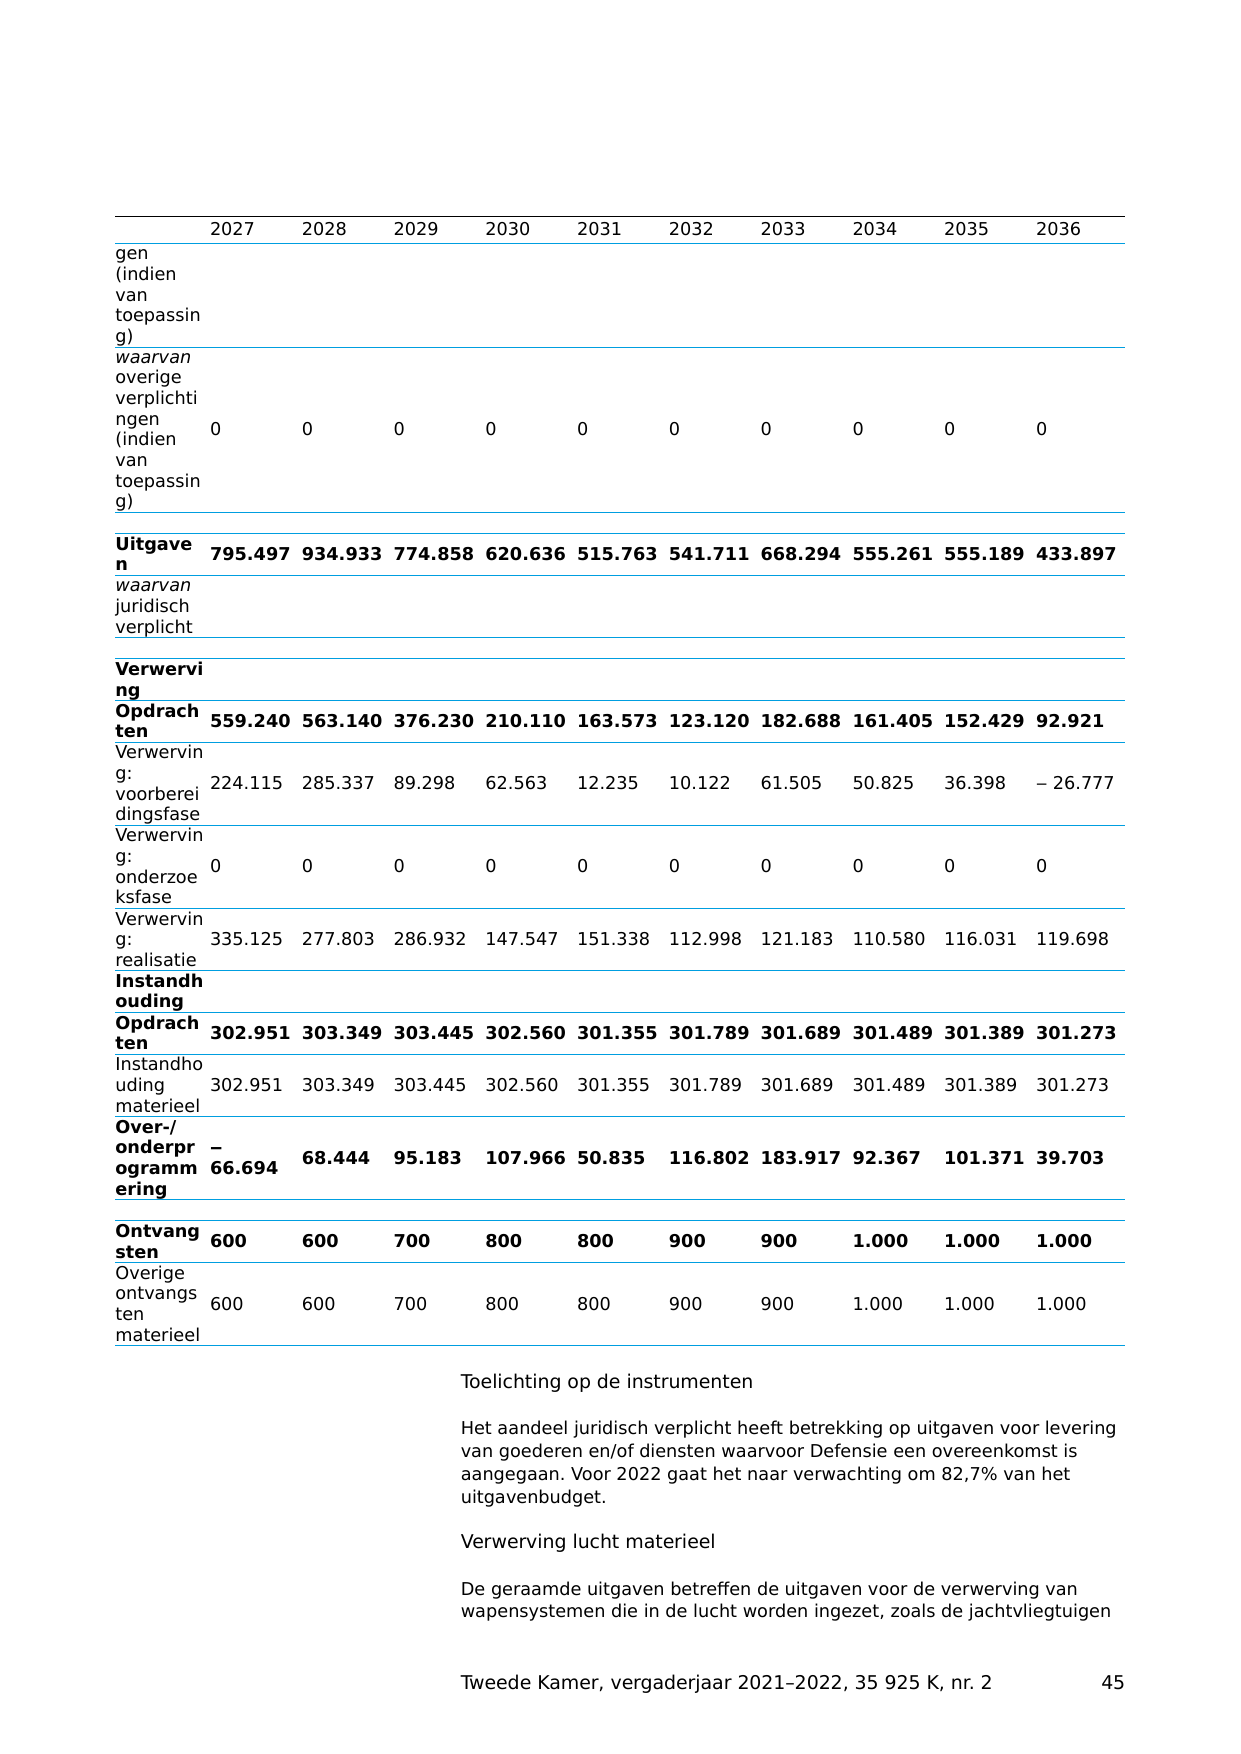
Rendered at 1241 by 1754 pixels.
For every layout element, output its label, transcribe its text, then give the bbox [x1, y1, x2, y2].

table_cell [849, 244, 941, 346]
table_cell 1.000 [849, 1263, 941, 1345]
table_cell 700 [390, 1263, 482, 1345]
table_cell 0 [574, 826, 666, 908]
table_cell 800 [574, 1263, 666, 1345]
table_cell 774.858 [390, 534, 482, 575]
table_cell Uitgaven [115, 534, 207, 575]
table_cell waarvan juridisch verplicht [115, 576, 207, 637]
table_cell 2032 [666, 217, 757, 243]
table_cell 302.951 [207, 1013, 299, 1054]
table_cell 0 [666, 826, 757, 908]
table_cell 1.000 [941, 1221, 1033, 1262]
table_cell gen (indien van toepassing) [115, 244, 207, 346]
table_cell 2036 [1033, 217, 1125, 243]
table_cell 301.273 [1033, 1013, 1125, 1054]
table_cell [941, 1200, 1033, 1220]
table_cell 303.349 [299, 1013, 390, 1054]
table_cell [207, 576, 299, 637]
table_cell [390, 659, 482, 700]
table_cell ‒ 26.777 [1033, 743, 1125, 825]
table_cell [482, 576, 574, 637]
table_cell 2033 [758, 217, 849, 243]
table_cell [574, 513, 666, 533]
table_cell Over-/ onderprogrammering [115, 1117, 207, 1199]
table_cell 0 [849, 826, 941, 908]
table_cell 301.689 [758, 1055, 849, 1116]
table_cell [1033, 244, 1125, 346]
table_cell [207, 971, 299, 1012]
table_cell 112.998 [666, 909, 757, 970]
table_cell [482, 971, 574, 1012]
table_cell 123.120 [666, 701, 757, 742]
table_cell 210.110 [482, 701, 574, 742]
table_cell 89.298 [390, 743, 482, 825]
table_cell 800 [574, 1221, 666, 1262]
table_cell 301.489 [849, 1055, 941, 1116]
table_cell [574, 659, 666, 700]
table_cell 600 [207, 1263, 299, 1345]
table_cell 0 [1033, 348, 1125, 512]
table_cell 92.921 [1033, 701, 1125, 742]
table_cell 12.235 [574, 743, 666, 825]
table_cell 0 [941, 826, 1033, 908]
table_cell 301.789 [666, 1013, 757, 1054]
table_cell 2034 [849, 217, 941, 243]
table_cell [207, 513, 299, 533]
table_cell Opdrachten [115, 1013, 207, 1054]
table_cell 900 [666, 1221, 757, 1262]
table_cell [482, 1200, 574, 1220]
table_cell [758, 659, 849, 700]
table_cell 277.803 [299, 909, 390, 970]
table_cell 302.560 [482, 1013, 574, 1054]
table_cell [207, 1200, 299, 1220]
table_cell [390, 513, 482, 533]
table_cell 620.636 [482, 534, 574, 575]
table_cell 107.966 [482, 1117, 574, 1199]
table_cell 147.547 [482, 909, 574, 970]
table_cell [482, 244, 574, 346]
table_cell 301.489 [849, 1013, 941, 1054]
table_cell 151.338 [574, 909, 666, 970]
title Verwerving lucht materieel [461, 1531, 1125, 1553]
table_cell 182.688 [758, 701, 849, 742]
table_cell [941, 638, 1033, 658]
table_cell 101.371 [941, 1117, 1033, 1199]
table_cell [758, 971, 849, 1012]
table_cell [849, 1200, 941, 1220]
table_cell 900 [758, 1221, 849, 1262]
table_cell [941, 576, 1033, 637]
table_cell [207, 659, 299, 700]
table_cell 1.000 [849, 1221, 941, 1262]
table_cell [482, 513, 574, 533]
table_cell [1033, 638, 1125, 658]
table_cell [207, 244, 299, 346]
table_cell 800 [482, 1221, 574, 1262]
table_cell [758, 244, 849, 346]
table_cell waarvan overige verplichtingen (indien van toepassing) [115, 348, 207, 512]
table_cell [390, 971, 482, 1012]
table_cell 0 [390, 348, 482, 512]
table_cell 36.398 [941, 743, 1033, 825]
table_cell 301.689 [758, 1013, 849, 1054]
table_cell 0 [1033, 826, 1125, 908]
table_cell 119.698 [1033, 909, 1125, 970]
table_cell 900 [758, 1263, 849, 1345]
table_cell 555.261 [849, 534, 941, 575]
table_cell 301.389 [941, 1055, 1033, 1116]
table_cell 10.122 [666, 743, 757, 825]
table_cell [666, 638, 757, 658]
table_cell Opdrachten [115, 701, 207, 742]
table_cell [1033, 659, 1125, 700]
table_cell 116.031 [941, 909, 1033, 970]
table_cell 303.349 [299, 1055, 390, 1116]
table_cell 0 [574, 348, 666, 512]
table_cell 600 [207, 1221, 299, 1262]
table_cell 1.000 [941, 1263, 1033, 1345]
table_cell [666, 659, 757, 700]
table_cell [299, 638, 390, 658]
table_cell 600 [299, 1221, 390, 1262]
table_header Artikel 4 Lucht materieel (bedragen x € 1.000) [115, 191, 1125, 216]
table_cell 0 [849, 348, 941, 512]
table_cell [1033, 513, 1125, 533]
table_cell 0 [390, 826, 482, 908]
table_cell 1.000 [1033, 1221, 1125, 1262]
table_cell [758, 513, 849, 533]
table_cell 301.389 [941, 1013, 1033, 1054]
table_cell 2029 [390, 217, 482, 243]
table_cell [1033, 971, 1125, 1012]
table_cell 0 [482, 348, 574, 512]
table_cell 0 [758, 348, 849, 512]
table_cell [115, 217, 207, 243]
table_cell [390, 244, 482, 346]
table_cell [299, 576, 390, 637]
table_cell 301.789 [666, 1055, 757, 1116]
table_cell 800 [482, 1263, 574, 1345]
table_cell [849, 576, 941, 637]
table_cell 0 [758, 826, 849, 908]
table_cell 2031 [574, 217, 666, 243]
table_cell 92.367 [849, 1117, 941, 1199]
table_cell [115, 638, 207, 658]
table_cell 2035 [941, 217, 1033, 243]
table_cell 68.444 [299, 1117, 390, 1199]
table_cell 285.337 [299, 743, 390, 825]
table_cell Verwerving: onderzoeksfase [115, 826, 207, 908]
text Het aandeel juridisch verplicht heeft betrekking op uitgaven voor levering van goederen en/of diensten waarvoor Defensie een overeenkomst is aangegaan. Voor 2022 gaat het naar verwachting om 82,7% van het uitgavenbudget. [461, 1416, 1125, 1508]
table_cell [574, 638, 666, 658]
table_cell [115, 513, 207, 533]
table_cell 161.405 [849, 701, 941, 742]
table_cell 555.189 [941, 534, 1033, 575]
table_cell 286.932 [390, 909, 482, 970]
table_cell 183.917 [758, 1117, 849, 1199]
table_cell 301.355 [574, 1055, 666, 1116]
table_cell ‒ 66.694 [207, 1117, 299, 1199]
table_cell 376.230 [390, 701, 482, 742]
table_cell [941, 513, 1033, 533]
table_cell 600 [299, 1263, 390, 1345]
table_cell 50.835 [574, 1117, 666, 1199]
table_cell [758, 638, 849, 658]
table_cell [666, 244, 757, 346]
table_cell 302.560 [482, 1055, 574, 1116]
table_cell [299, 513, 390, 533]
table_cell [482, 638, 574, 658]
table_cell [299, 659, 390, 700]
table_cell 1.000 [1033, 1263, 1125, 1345]
table_cell [849, 971, 941, 1012]
table_cell Verwerving [115, 659, 207, 700]
table_cell 2027 [207, 217, 299, 243]
table_cell 541.711 [666, 534, 757, 575]
table_cell 95.183 [390, 1117, 482, 1199]
table_cell 0 [299, 826, 390, 908]
table_cell 563.140 [299, 701, 390, 742]
table_cell 302.951 [207, 1055, 299, 1116]
table_cell 62.563 [482, 743, 574, 825]
table_cell 559.240 [207, 701, 299, 742]
table_cell 0 [207, 348, 299, 512]
table_cell [666, 513, 757, 533]
table_cell 0 [207, 826, 299, 908]
table_cell [666, 576, 757, 637]
table_cell [299, 1200, 390, 1220]
table_cell [849, 638, 941, 658]
table_cell 116.802 [666, 1117, 757, 1199]
table_cell Overige ontvangsten materieel [115, 1263, 207, 1345]
table_cell 121.183 [758, 909, 849, 970]
table_cell 110.580 [849, 909, 941, 970]
table_cell [574, 576, 666, 637]
table_cell [758, 1200, 849, 1220]
table_cell 224.115 [207, 743, 299, 825]
table_cell 0 [482, 826, 574, 908]
table_cell [299, 971, 390, 1012]
table_cell 433.897 [1033, 534, 1125, 575]
title Toelichting op de instrumenten [461, 1371, 1125, 1393]
table_cell [482, 659, 574, 700]
table_cell 700 [390, 1221, 482, 1262]
table_cell [207, 638, 299, 658]
table_cell [390, 638, 482, 658]
table_cell [941, 244, 1033, 346]
table_cell 39.703 [1033, 1117, 1125, 1199]
table_cell 335.125 [207, 909, 299, 970]
table_cell [1033, 576, 1125, 637]
table_cell [666, 971, 757, 1012]
table_cell 0 [299, 348, 390, 512]
table_cell [666, 1200, 757, 1220]
table_cell 668.294 [758, 534, 849, 575]
table_cell Verwerving: realisatie [115, 909, 207, 970]
table_cell Verwerving: voorbereidingsfase [115, 743, 207, 825]
table_cell 50.825 [849, 743, 941, 825]
table_cell Instandhouding [115, 971, 207, 1012]
table_cell [941, 971, 1033, 1012]
table_cell Instandhouding materieel [115, 1055, 207, 1116]
table_cell [390, 576, 482, 637]
table_cell [941, 659, 1033, 700]
table_cell [574, 244, 666, 346]
table_cell [1033, 1200, 1125, 1220]
table_cell 0 [941, 348, 1033, 512]
table_cell [574, 971, 666, 1012]
table_cell [849, 659, 941, 700]
table_cell 163.573 [574, 701, 666, 742]
table_cell 152.429 [941, 701, 1033, 742]
table_cell 2030 [482, 217, 574, 243]
table_cell 61.505 [758, 743, 849, 825]
table_cell 2028 [299, 217, 390, 243]
table_cell [390, 1200, 482, 1220]
table_cell [849, 513, 941, 533]
table_cell 934.933 [299, 534, 390, 575]
table_cell [758, 576, 849, 637]
table_cell 301.273 [1033, 1055, 1125, 1116]
table_cell 303.445 [390, 1055, 482, 1116]
table_cell [574, 1200, 666, 1220]
table_cell 301.355 [574, 1013, 666, 1054]
table_cell Ontvangsten [115, 1221, 207, 1262]
table_cell 795.497 [207, 534, 299, 575]
table_cell [115, 1200, 207, 1220]
table_cell 515.763 [574, 534, 666, 575]
table_cell 303.445 [390, 1013, 482, 1054]
table_cell 900 [666, 1263, 757, 1345]
table_cell [299, 244, 390, 346]
table_cell 0 [666, 348, 757, 512]
text De geraamde uitgaven betreffen de uitgaven voor de verwerving van wapensystemen die in de lucht worden ingezet, zoals de jachtvliegtuigen [461, 1577, 1125, 1622]
